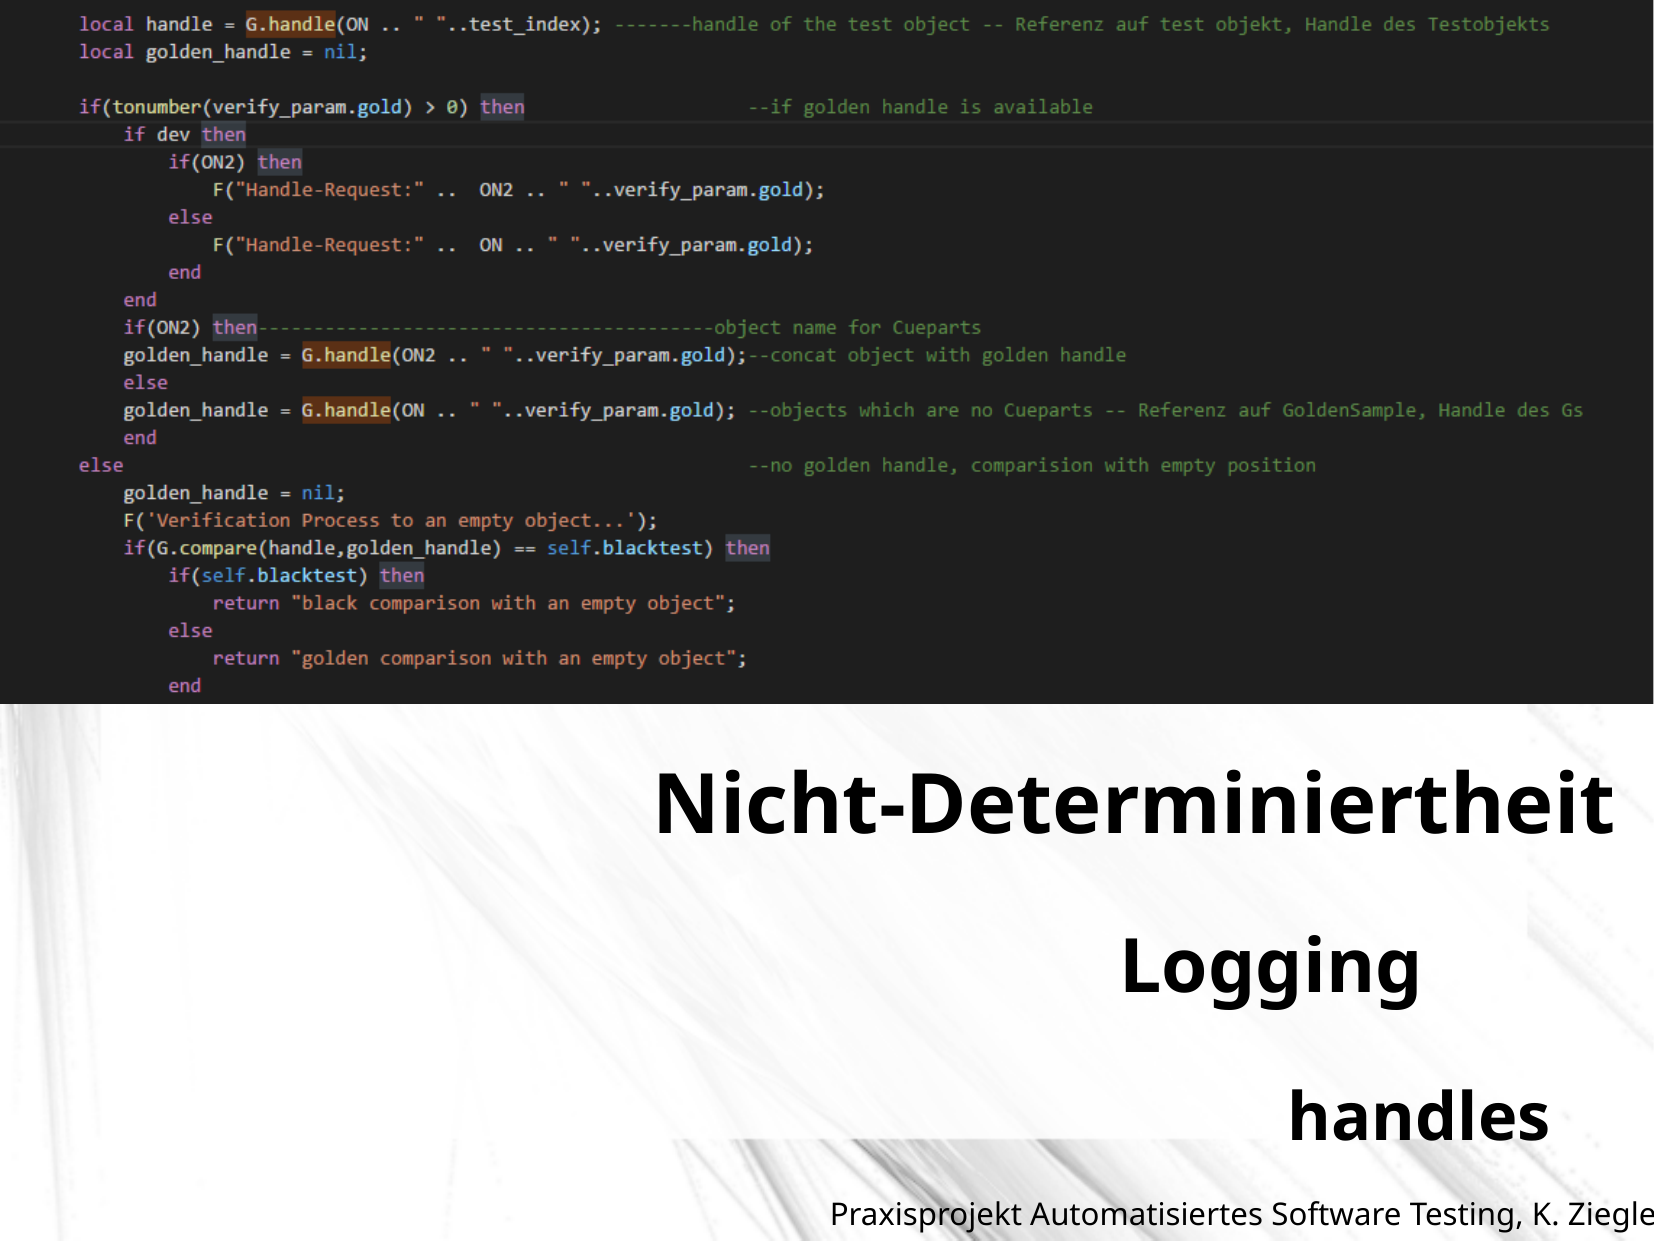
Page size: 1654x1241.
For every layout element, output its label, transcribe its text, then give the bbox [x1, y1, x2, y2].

text_box Praxisprojekt Automatisiertes Software Testing, K. Ziegler [1568, 1184, 1654, 1241]
picture [0, 0, 1654, 1241]
text_box Nicht-Determiniertheit Logging handles [637, 737, 1568, 1241]
